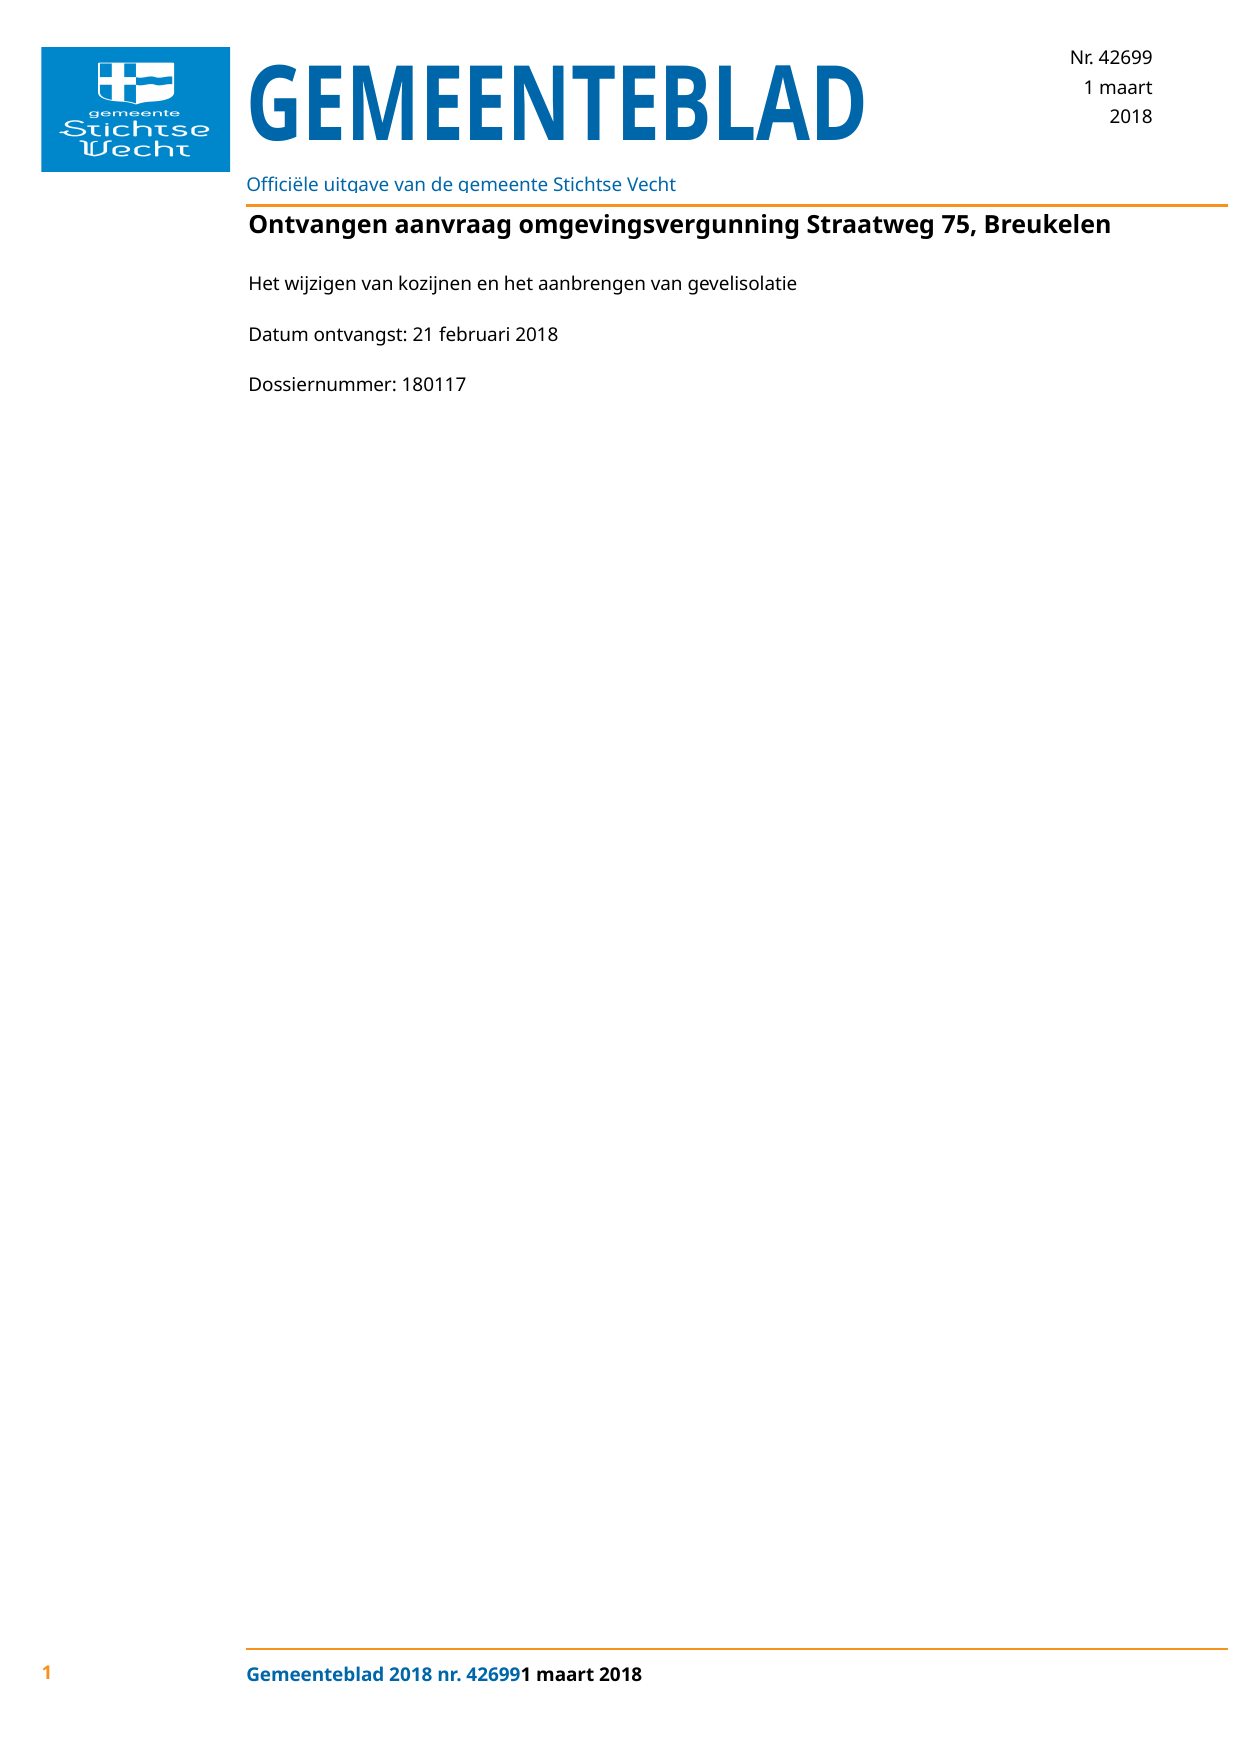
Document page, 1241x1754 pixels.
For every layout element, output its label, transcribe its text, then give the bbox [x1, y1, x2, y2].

text Datum ontvangst: 21 februari 2018 [248, 321, 1152, 346]
picture [137, 63, 174, 103]
text Ontvangen aanvraag omgevingsvergunning Straatweg 75, Breukelen [248, 207, 1152, 241]
picture [99, 63, 135, 101]
text Het wijzigen van kozijnen en het aanbrengen van gevelisolatie [248, 270, 1152, 296]
text Dossiernummer: 180117 [248, 371, 1152, 397]
